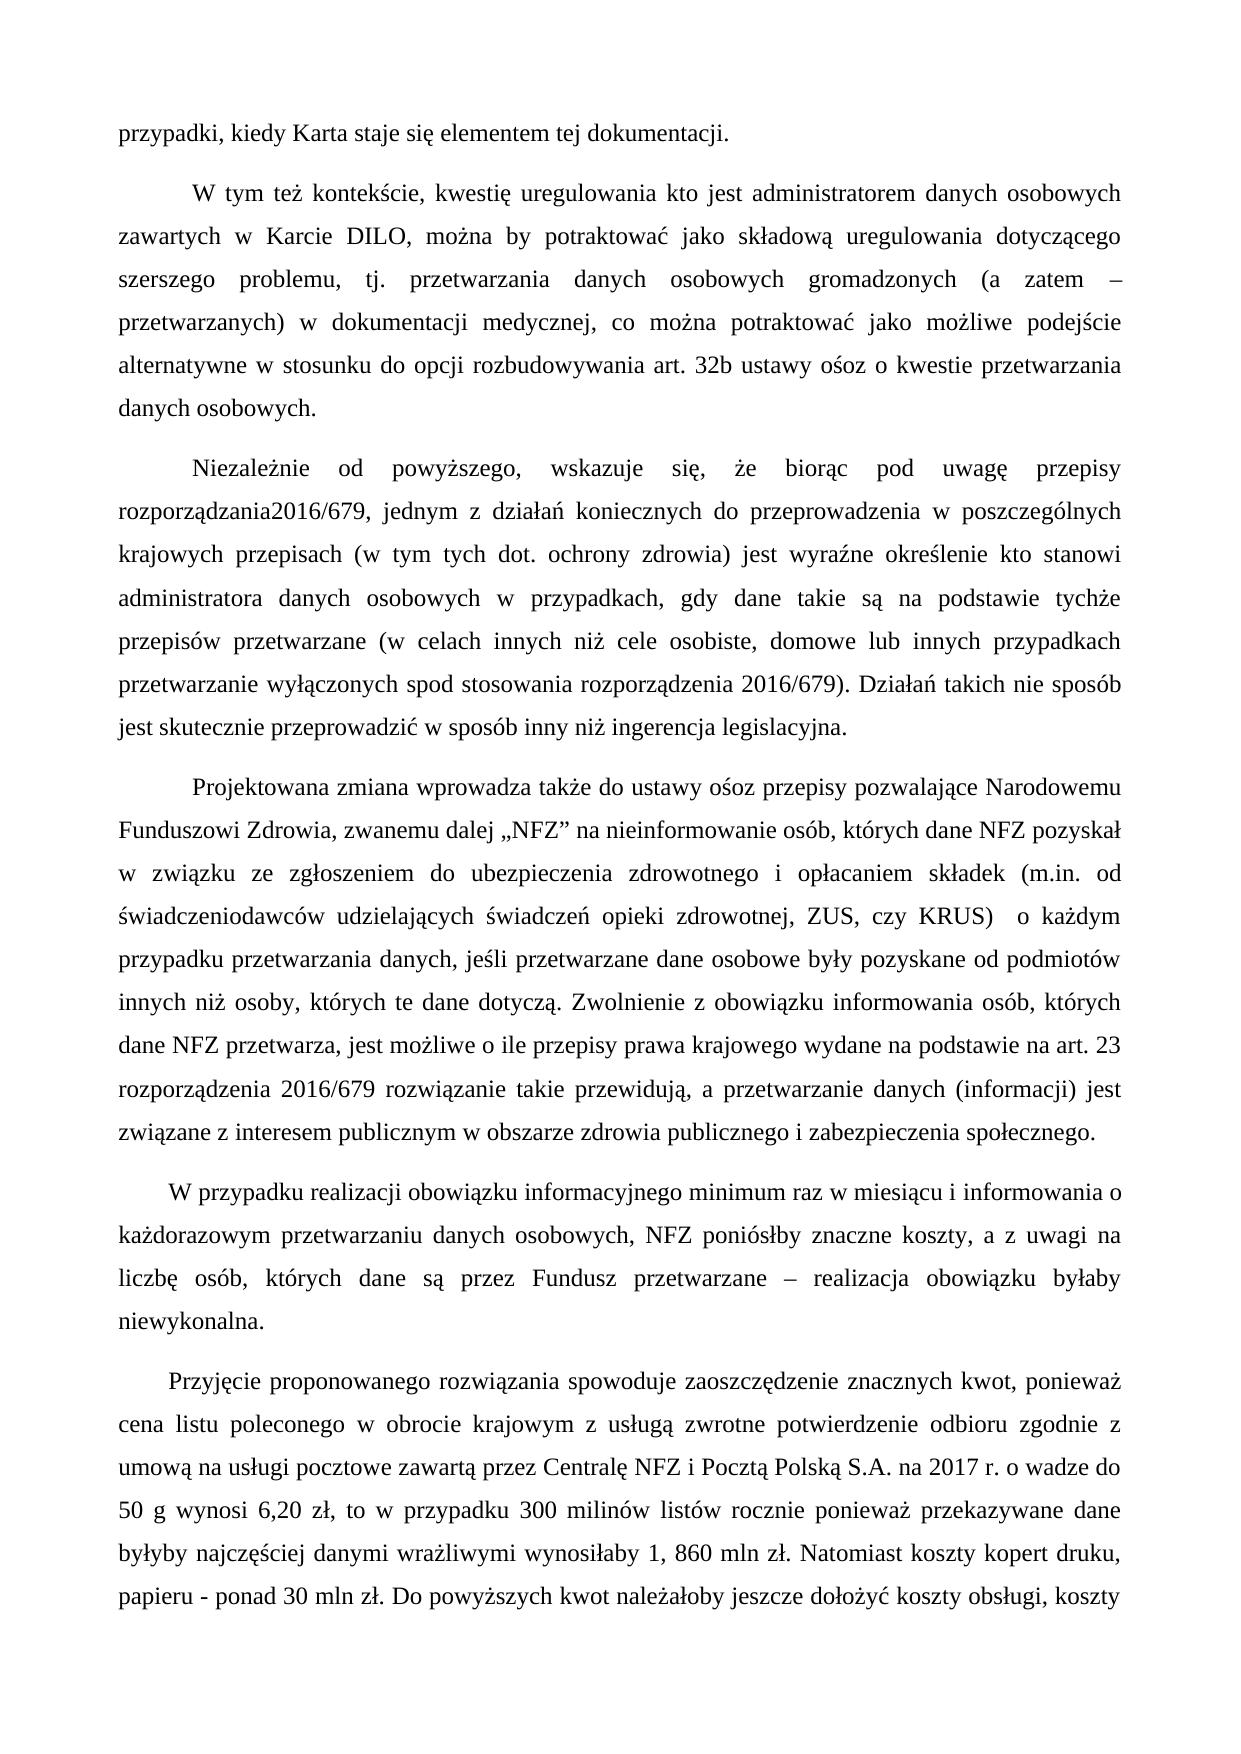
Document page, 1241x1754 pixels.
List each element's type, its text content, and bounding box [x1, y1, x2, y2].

text Przyjęcie proponowanego rozwiązania spowoduje zaoszczędzenie znacznych kwot, ponieważ cena listu poleconego w obrocie krajowym z usługą zwrotne potwierdzenie odbioru zgodnie z umową na usługi pocztowe zawartą przez Centralę NFZ i Pocztą Polską S.A. na 2017 r. o wadze do 50 g wynosi 6,20 zł, to w przypadku 300 milinów listów rocznie ponieważ przekazywane dane byłyby najczęściej danymi wrażliwymi wynosiłaby 1, 860 mln zł. Natomiast koszty kopert druku, papieru - ponad 30 mln zł. Do powyższych kwot należałoby jeszcze dołożyć koszty obsługi, koszty [118, 1366, 1122, 1610]
text W tym też kontekście, kwestię uregulowania kto jest administratorem danych osobowych zawartych w Karcie DILO, można by potraktować jako składową uregulowania dotyczącego szerszego problemu, tj. przetwarzania danych osobowych gromadzonych (a zatem ­– przetwarzanych) w dokumentacji medycznej, co można potraktować jako możliwe podejście alternatywne w stosunku do opcji rozbudowywania art. 32b ustawy ośoz o kwestie przetwarzania danych osobowych. [118, 178, 1122, 422]
text Projektowana zmiana wprowadza także do ustawy ośoz przepisy pozwalające Narodowemu Funduszowi Zdrowia, zwanemu dalej „NFZ” na nieinformowanie osób, których dane NFZ pozyskał w związku ze zgłoszeniem do ubezpieczenia zdrowotnego i opłacaniem składek (m.in. od świadczeniodawców udzielających świadczeń opieki zdrowotnej, ZUS, czy KRUS) o każdym przypadku przetwarzania danych, jeśli przetwarzane dane osobowe były pozyskane od podmiotów innych niż osoby, których te dane dotyczą. Zwolnienie z obowiązku informowania osób, których dane NFZ przetwarza, jest możliwe o ile przepisy prawa krajowego wydane na podstawie na art. 23 rozporządzenia 2016/679 rozwiązanie takie przewidują, a przetwarzanie danych (informacji) jest związane z interesem publicznym w obszarze zdrowia publicznego i zabezpieczenia społecznego. [118, 772, 1122, 1146]
text Niezależnie od powyższego, wskazuje się, że biorąc pod uwagę przepisy rozporządzania2016/679, jednym z działań koniecznych do przeprowadzenia w poszczególnych krajowych przepisach (w tym tych dot. ochrony zdrowia) jest wyraźne określenie kto stanowi administratora danych osobowych w przypadkach, gdy dane takie są na podstawie tychże przepisów przetwarzane (w celach innych niż cele osobiste, domowe lub innych przypadkach przetwarzanie wyłączonych spod stosowania rozporządzenia 2016/679). Działań takich nie sposób jest skutecznie przeprowadzić w sposób inny niż ingerencja legislacyjna. [118, 453, 1122, 741]
text przypadki, kiedy Karta staje się elementem tej dokumentacji. [118, 118, 1122, 147]
text W przypadku realizacji obowiązku informacyjnego minimum raz w miesiącu i informowania o każdorazowym przetwarzaniu danych osobowych, NFZ poniósłby znaczne koszty, a z uwagi na liczbę osób, których dane są przez Fundusz przetwarzane – realizacja obowiązku byłaby niewykonalna. [118, 1177, 1122, 1335]
